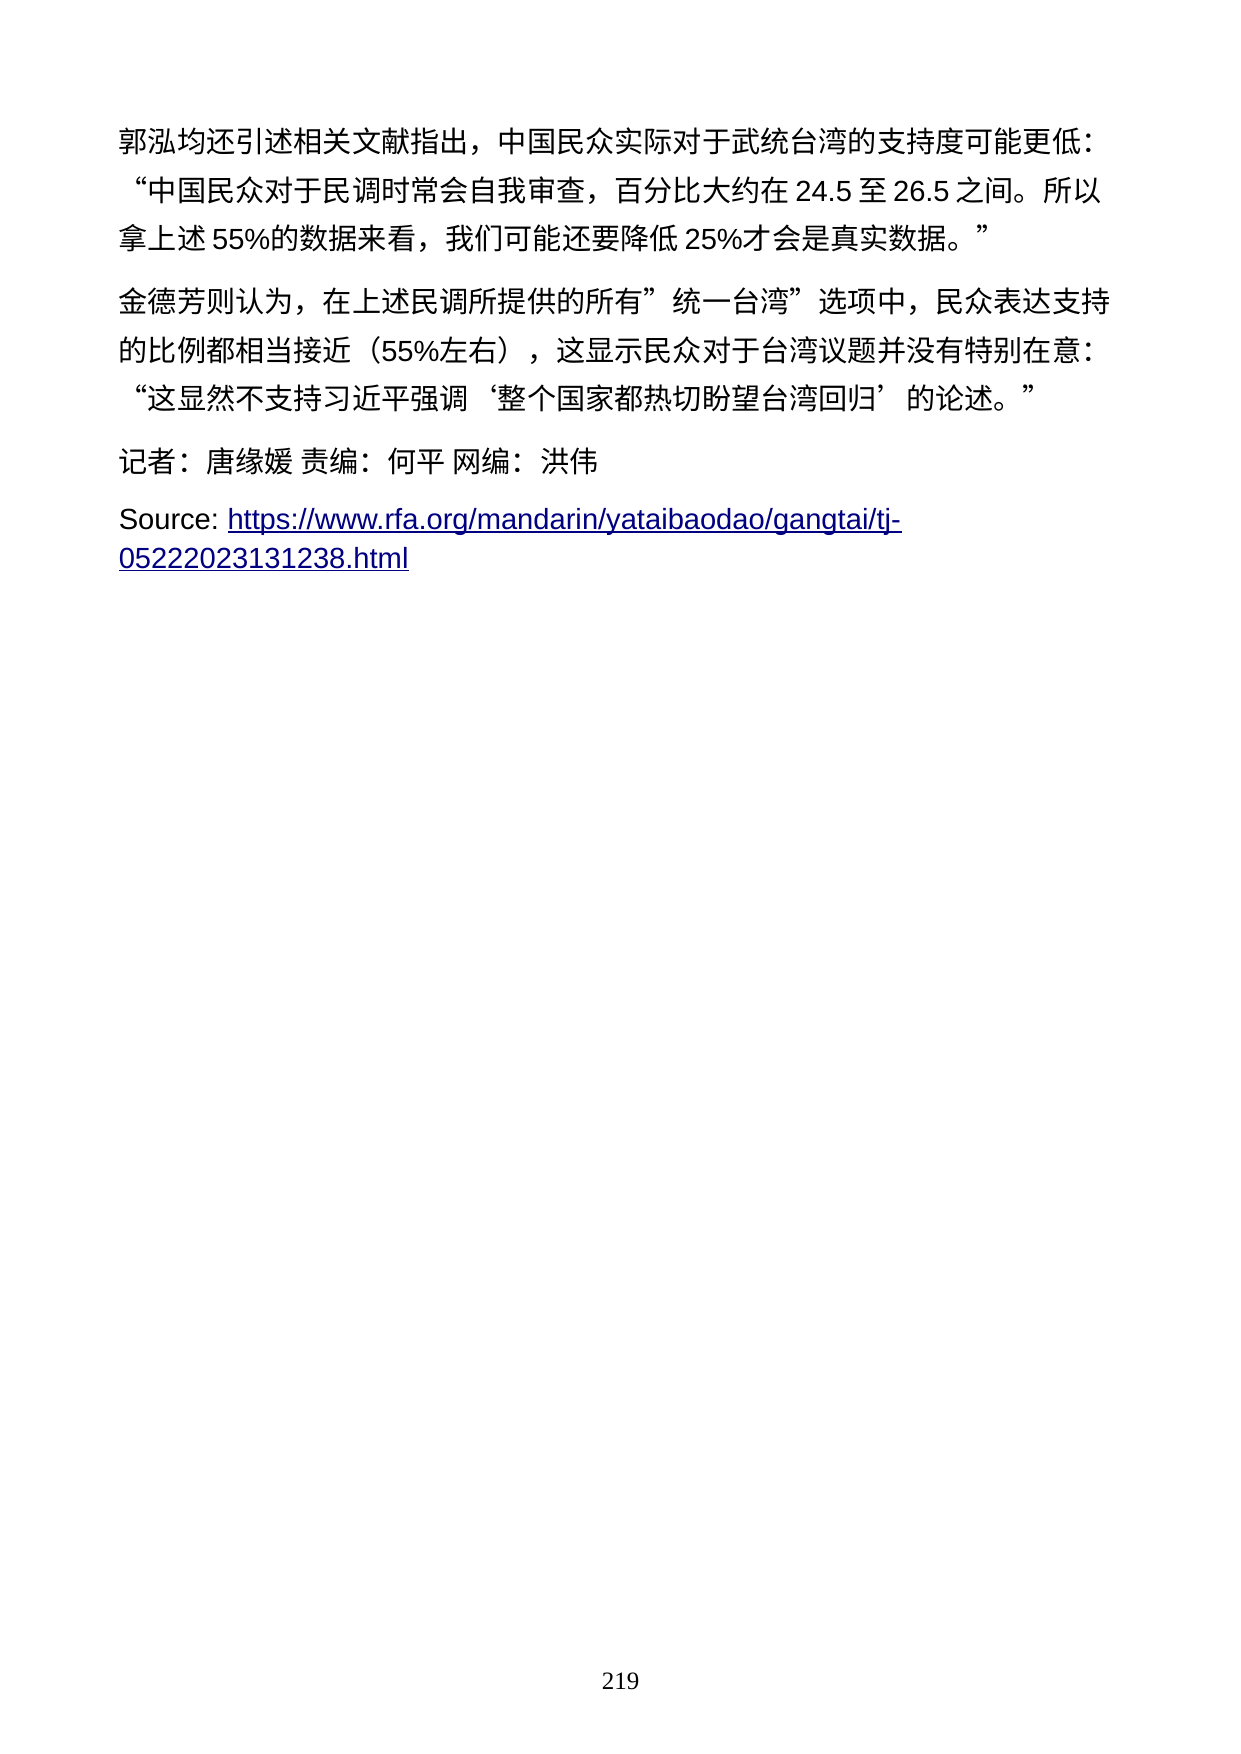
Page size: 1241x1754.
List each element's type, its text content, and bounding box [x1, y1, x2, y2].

text 金德芳则认为，在上述民调所提供的所有”统一台湾”选项中，民众表达支持的比例都相当接近（55%左右），这显示民众对于台湾议题并没有特别在意：“这显然不支持习近平强调‘整个国家都热切盼望台湾回归’的论述。” [118, 279, 1122, 418]
text 郭泓均还引述相关文献指出，中国民众实际对于武统台湾的支持度可能更低：“中国民众对于民调时常会自我审查，百分比大约在24.5至26.5之间。所以拿上述55%的数据来看，我们可能还要降低25%才会是真实数据。” [118, 118, 1122, 258]
text Source: https://www.rfa.org/mandarin/yataibaodao/gangtai/tj-05222023131238.html [118, 502, 1122, 574]
text 记者：唐缘媛 责编：何平 网编：洪伟 [118, 439, 1122, 481]
